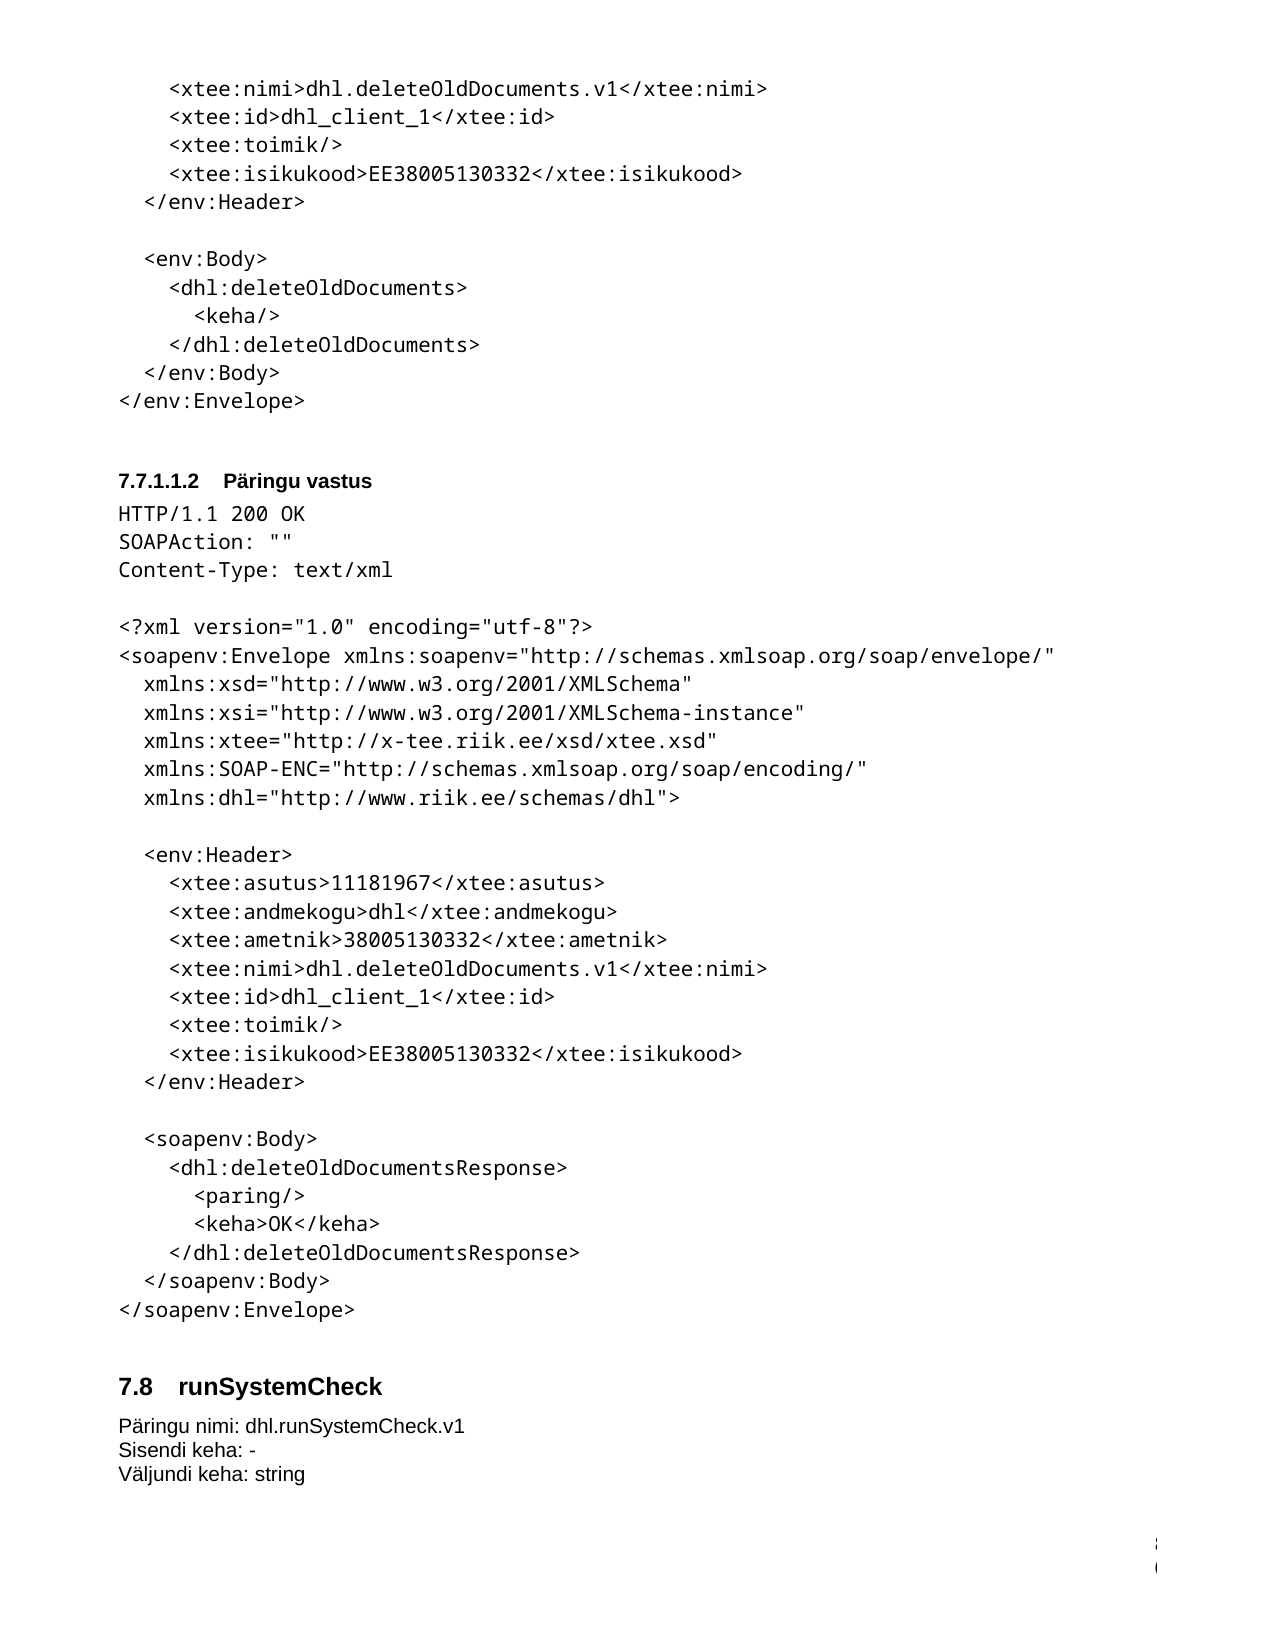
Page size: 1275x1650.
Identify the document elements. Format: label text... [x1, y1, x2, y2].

text xmlns:dhl="http://www.riik.ee/schemas/dhl"> [118, 783, 1157, 811]
text <xtee:id>dhl_client_1</xtee:id> [118, 982, 1157, 1011]
text Sisendi keha: - [118, 1437, 1157, 1461]
text </soapenv:Body> [118, 1266, 1157, 1295]
text <xtee:nimi>dhl.deleteOldDocuments.v1</xtee:nimi> [118, 74, 1157, 102]
text Väljundi keha: string [118, 1461, 1157, 1485]
text Content-Type: text/xml [118, 556, 1157, 584]
text <xtee:nimi>dhl.deleteOldDocuments.v1</xtee:nimi> [118, 954, 1157, 982]
text Päringu nimi: dhl.runSystemCheck.v1 [118, 1413, 1157, 1437]
subtitle runSystemCheck [118, 1372, 1157, 1401]
text <keha/> [118, 301, 1157, 330]
text <xtee:isikukood>EE38005130332</xtee:isikukood> [118, 1039, 1157, 1067]
text <dhl:deleteOldDocumentsResponse> [118, 1153, 1157, 1181]
text </env:Header> [118, 1067, 1157, 1096]
text <soapenv:Body> [118, 1124, 1157, 1153]
text <xtee:id>dhl_client_1</xtee:id> [118, 102, 1157, 131]
text <env:Header> [118, 840, 1157, 868]
text <xtee:isikukood>EE38005130332</xtee:isikukood> [118, 159, 1157, 187]
text xmlns:xtee="http://x-tee.riik.ee/xsd/xtee.xsd" [118, 726, 1157, 754]
text </env:Envelope> [118, 387, 1157, 415]
text SOAPAction: "" [118, 527, 1157, 556]
subtitle Päringu vastus [118, 468, 1157, 492]
text </env:Body> [118, 358, 1157, 387]
text <xtee:andmekogu>dhl</xtee:andmekogu> [118, 897, 1157, 925]
text <dhl:deleteOldDocuments> [118, 273, 1157, 301]
text <paring/> [118, 1181, 1157, 1209]
text </env:Header> [118, 187, 1157, 216]
text </dhl:deleteOldDocumentsResponse> [118, 1238, 1157, 1266]
text <xtee:toimik/> [118, 131, 1157, 159]
text xmlns:xsi="http://www.w3.org/2001/XMLSchema-instance" [118, 698, 1157, 726]
text <soapenv:Envelope xmlns:soapenv="http://schemas.xmlsoap.org/soap/envelope/" [118, 641, 1157, 669]
text </dhl:deleteOldDocuments> [118, 330, 1157, 358]
text xmlns:xsd="http://www.w3.org/2001/XMLSchema" [118, 669, 1157, 698]
text HTTP/1.1 200 OK [118, 499, 1157, 527]
text </soapenv:Envelope> [118, 1295, 1157, 1323]
text <?xml version="1.0" encoding="utf-8"?> [118, 612, 1157, 641]
text xmlns:SOAP-ENC="http://schemas.xmlsoap.org/soap/encoding/" [118, 754, 1157, 783]
text <xtee:toimik/> [118, 1011, 1157, 1039]
text <xtee:ametnik>38005130332</xtee:ametnik> [118, 925, 1157, 954]
text <env:Body> [118, 244, 1157, 273]
text <xtee:asutus>11181967</xtee:asutus> [118, 868, 1157, 897]
text <keha>OK</keha> [118, 1209, 1157, 1238]
